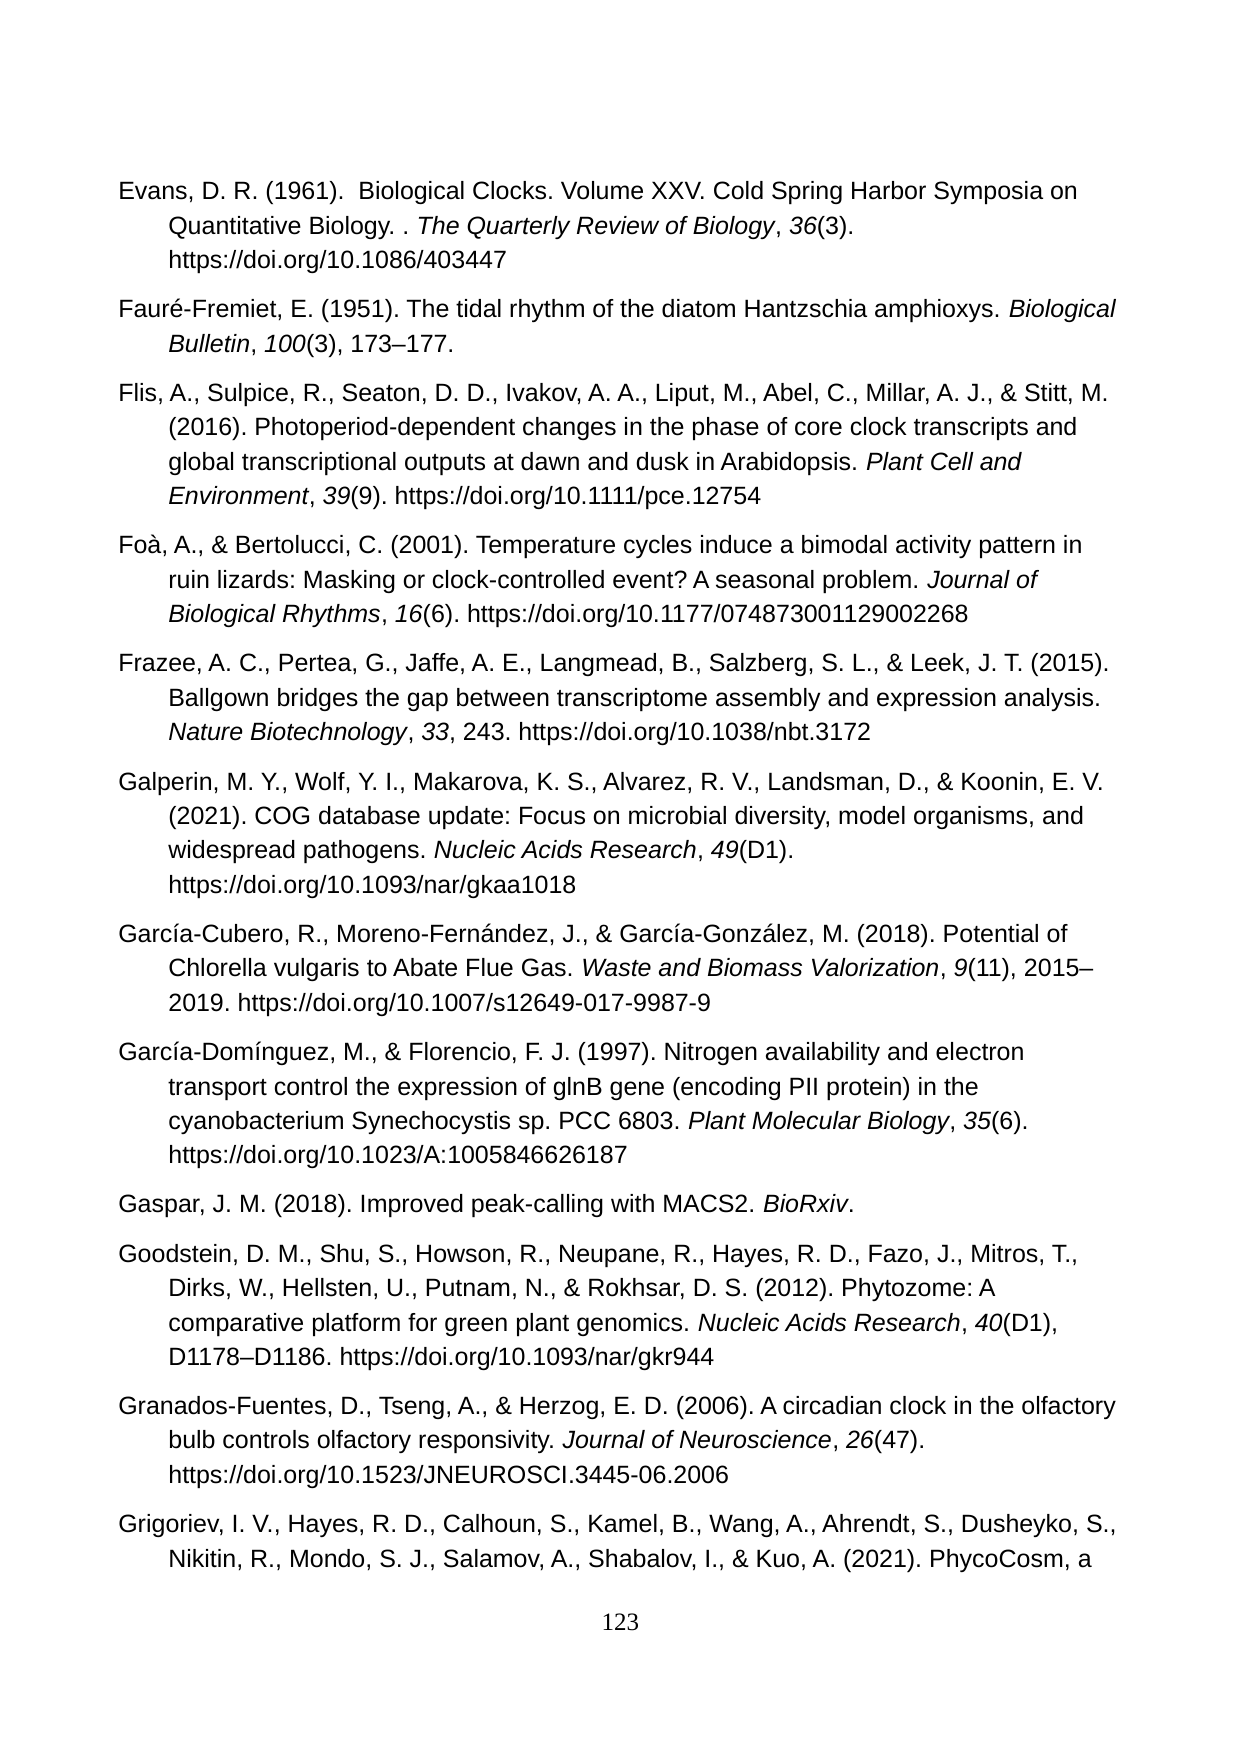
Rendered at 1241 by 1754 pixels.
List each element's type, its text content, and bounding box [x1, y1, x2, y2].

text Granados-Fuentes, D., Tseng, A., & Herzog, E. D. (2006). A circadian clock in the olfactory bulb controls olfactory responsivity. Journal of Neuroscience, 26(47). https://doi.org/10.1523/JNEUROSCI.3445-06.2006 [118, 1391, 1122, 1489]
text Grigoriev, I. V., Hayes, R. D., Calhoun, S., Kamel, B., Wang, A., Ahrendt, S., Dusheyko, S., Nikitin, R., Mondo, S. J., Salamov, A., Shabalov, I., & Kuo, A. (2021). PhycoCosm, a [118, 1509, 1122, 1572]
text Gaspar, J. M. (2018). Improved peak-calling with MACS2. BioRxiv. [118, 1189, 1122, 1218]
text Frazee, A. C., Pertea, G., Jaffe, A. E., Langmead, B., Salzberg, S. L., & Leek, J. T. (2015). Ballgown bridges the gap between transcriptome assembly and expression analysis. Nature Biotechnology, 33, 243. https://doi.org/10.1038/nbt.3172 [118, 648, 1122, 746]
text Evans, D. R. (1961). Biological Clocks. Volume XXV. Cold Spring Harbor Symposia on Quantitative Biology. . The Quarterly Review of Biology, 36(3). https://doi.org/10.1086/403447 [118, 176, 1122, 274]
text Fauré-Fremiet, E. (1951). The tidal rhythm of the diatom Hantzschia amphioxys. Biological Bulletin, 100(3), 173–177. [118, 294, 1122, 358]
text García-Cubero, R., Moreno-Fernández, J., & García-González, M. (2018). Potential of Chlorella vulgaris to Abate Flue Gas. Waste and Biomass Valorization, 9(11), 2015–2019. https://doi.org/10.1007/s12649-017-9987-9 [118, 919, 1122, 1017]
text Galperin, M. Y., Wolf, Y. I., Makarova, K. S., Alvarez, R. V., Landsman, D., & Koonin, E. V. (2021). COG database update: Focus on microbial diversity, model organisms, and widespread pathogens. Nucleic Acids Research, 49(D1). https://doi.org/10.1093/nar/gkaa1018 [118, 766, 1122, 899]
text Flis, A., Sulpice, R., Seaton, D. D., Ivakov, A. A., Liput, M., Abel, C., Millar, A. J., & Stitt, M. (2016). Photoperiod-dependent changes in the phase of core clock transcripts and global transcriptional outputs at dawn and dusk in Arabidopsis. Plant Cell and Environment, 39(9). https://doi.org/10.1111/pce.12754 [118, 378, 1122, 510]
text Foà, A., & Bertolucci, C. (2001). Temperature cycles induce a bimodal activity pattern in ruin lizards: Masking or clock-controlled event? A seasonal problem. Journal of Biological Rhythms, 16(6). https://doi.org/10.1177/074873001129002268 [118, 530, 1122, 628]
text Goodstein, D. M., Shu, S., Howson, R., Neupane, R., Hayes, R. D., Fazo, J., Mitros, T., Dirks, W., Hellsten, U., Putnam, N., & Rokhsar, D. S. (2012). Phytozome: A comparative platform for green plant genomics. Nucleic Acids Research, 40(D1), D1178–D1186. https://doi.org/10.1093/nar/gkr944 [118, 1238, 1122, 1371]
text García-Domínguez, M., & Florencio, F. J. (1997). Nitrogen availability and electron transport control the expression of glnB gene (encoding PII protein) in the cyanobacterium Synechocystis sp. PCC 6803. Plant Molecular Biology, 35(6). https://doi.org/10.1023/A:1005846626187 [118, 1037, 1122, 1169]
